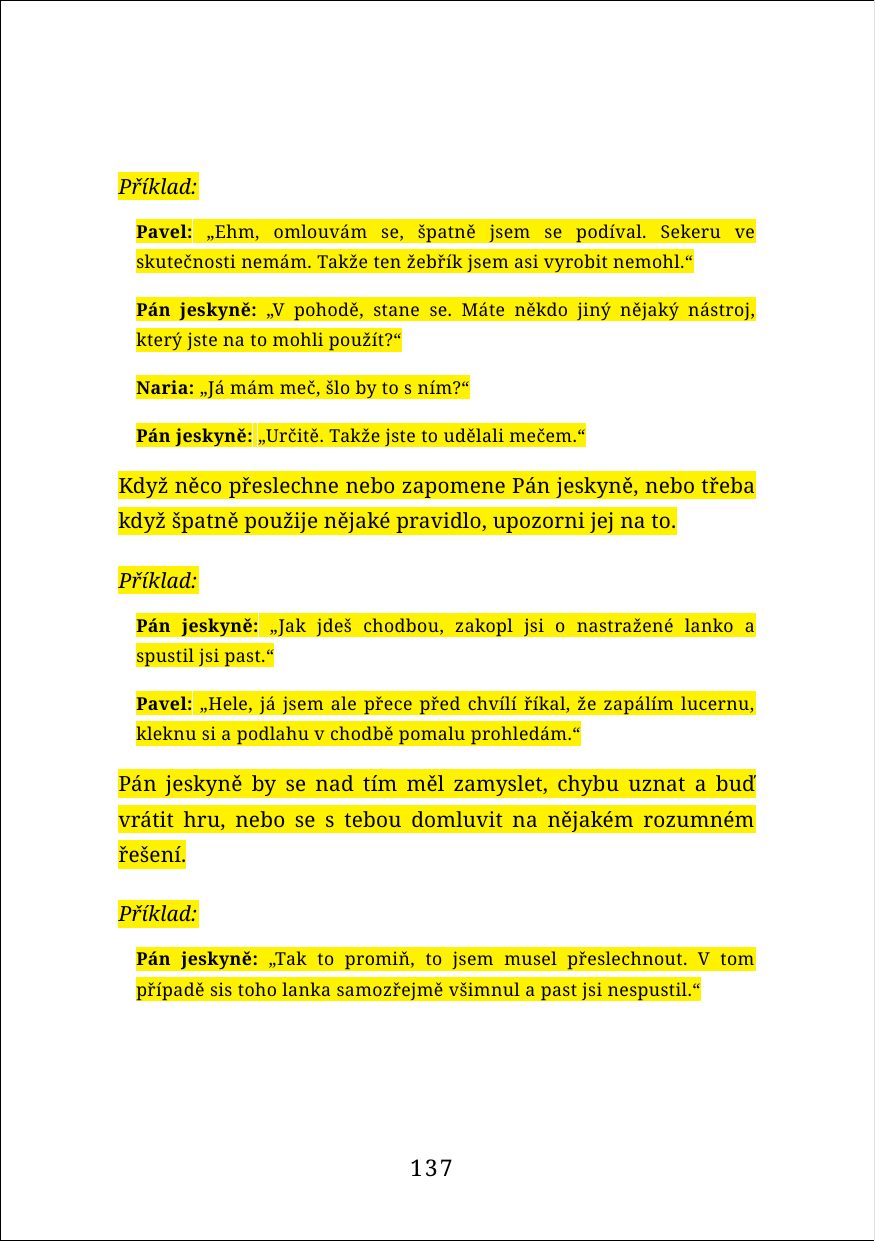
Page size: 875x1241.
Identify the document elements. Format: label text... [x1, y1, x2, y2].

text Pavel: „Hele, já jsem ale přece před chvílí říkal, že zapálím lucernu, kleknu si a podlahu v chodbě pomalu prohledám.“ [136, 691, 756, 746]
text Příklad: [118, 566, 756, 594]
text Pán jeskyně: „Tak to promiň, to jsem musel přeslechnout. V tom případě sis toho lanka samozřejmě všimnul a past jsi nespustil.“ [136, 947, 756, 1001]
text Naria: „Já mám meč, šlo by to s ním?“ [136, 375, 756, 399]
text Příklad: [118, 899, 756, 928]
text Když něco přeslechne nebo zapomene Pán jeskyně, nebo třeba když špatně použije nějaké pravidlo, upozorni jej na to. [118, 471, 756, 535]
text Pán jeskyně by se nad tím měl zamyslet, chybu uznat a buď vrátit hru, nebo se s tebou domluvit na nějakém rozumném řešení. [118, 769, 756, 869]
text Pán jeskyně: „V pohodě, stane se. Máte někdo jiný nějaký nástroj, který jste na to mohli použít?“ [136, 297, 756, 352]
text Pán jeskyně: „Jak jdeš chodbou, zakopl jsi o nastražené lanko a spustil jsi past.“ [136, 613, 756, 667]
text Pán jeskyně: „Určitě. Takže jste to udělali mečem.“ [136, 423, 756, 447]
text Příklad: [118, 172, 756, 200]
text Pavel: „Ehm, omlouvám se, špatně jsem se podíval. Sekeru ve skutečnosti nemám. Takže ten žebřík jsem asi vyrobit nemohl.“ [136, 219, 756, 273]
